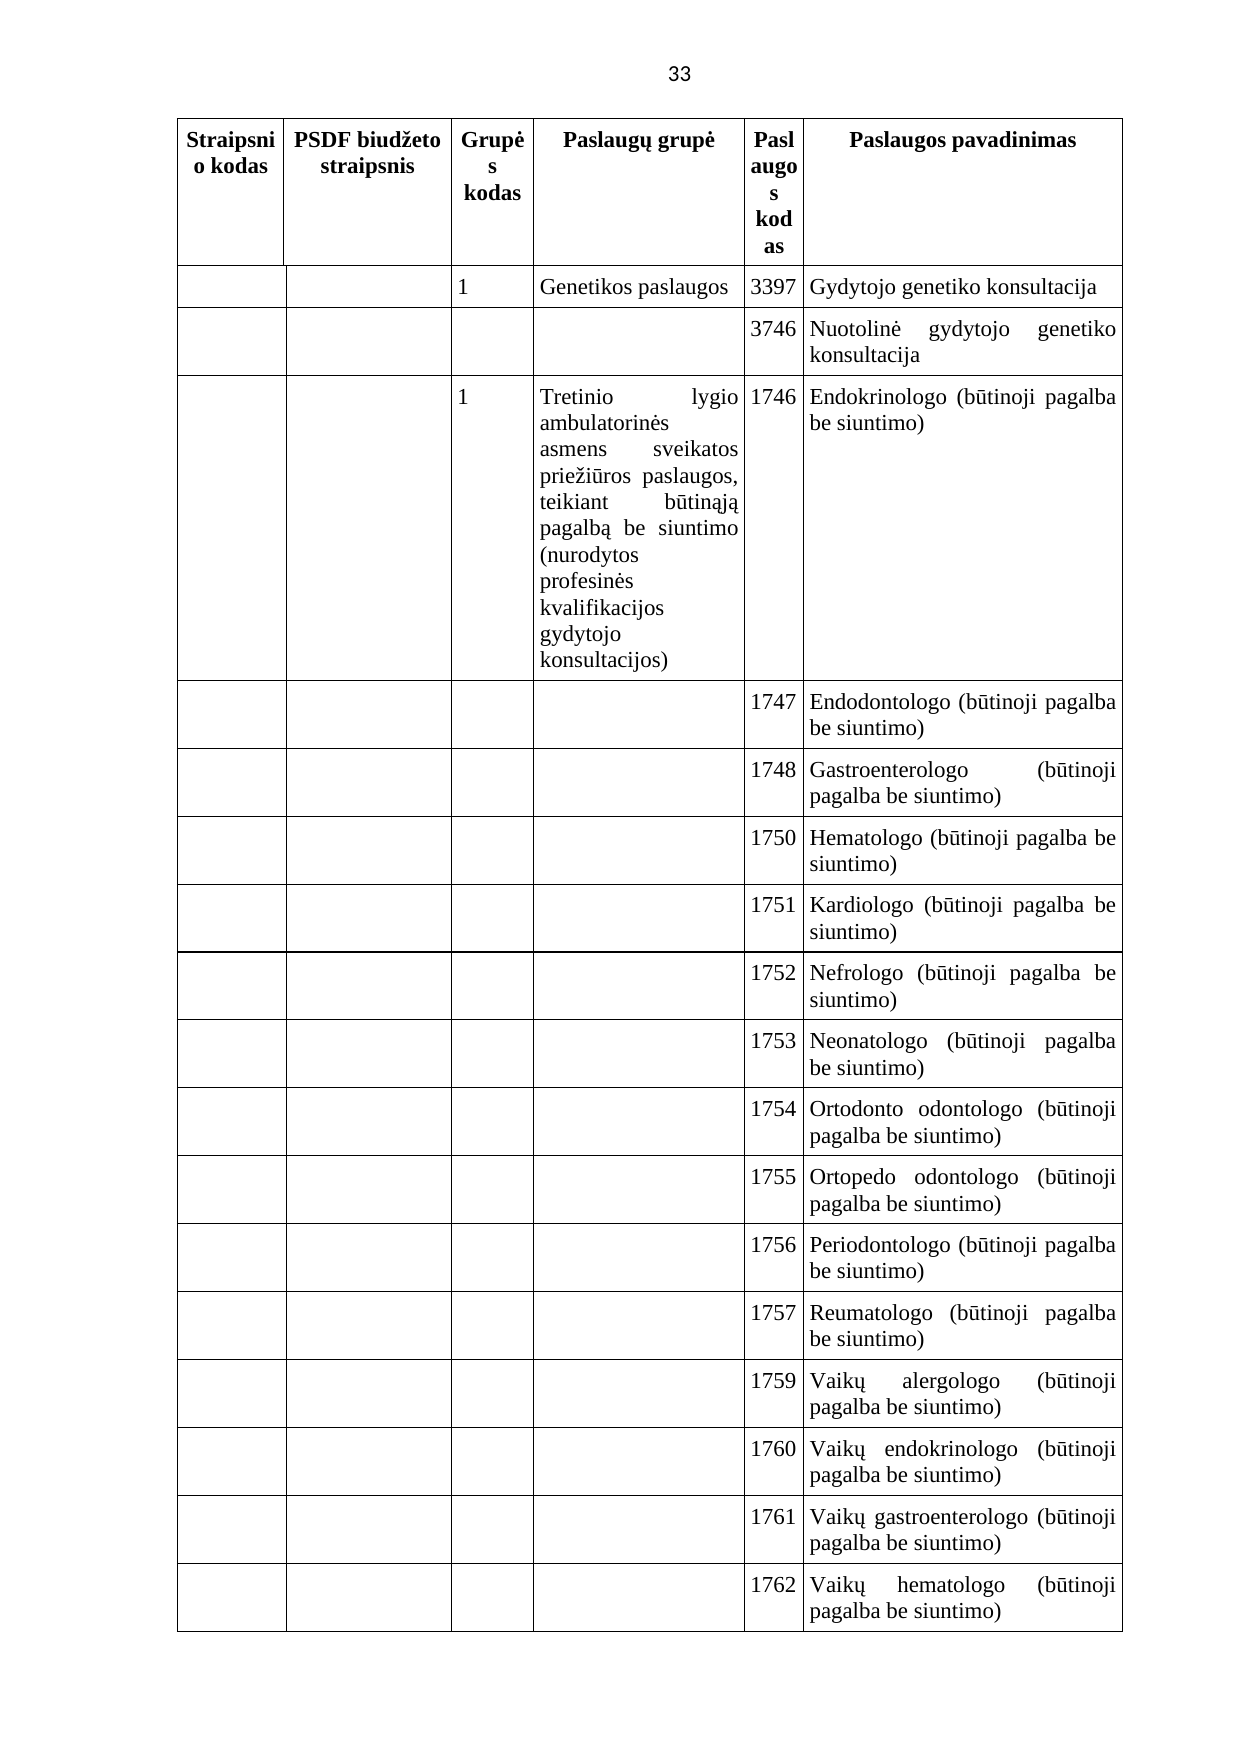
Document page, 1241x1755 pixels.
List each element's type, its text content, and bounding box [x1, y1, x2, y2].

table_cell [452, 1360, 533, 1427]
table_cell 1762 [745, 1564, 803, 1631]
table_cell [178, 1088, 286, 1155]
table_cell [287, 1360, 451, 1427]
table_cell [452, 749, 533, 816]
table_cell [178, 1292, 286, 1359]
table_cell [178, 885, 286, 951]
table_cell [178, 1020, 286, 1087]
table_header Paslaugos kodas [745, 119, 803, 265]
table_cell Vaikų hematologo (būtinoji pagalba be siuntimo) [804, 1564, 1122, 1631]
table_cell [178, 266, 286, 307]
table_cell [287, 1428, 451, 1495]
table_cell [287, 1156, 451, 1223]
table_cell [534, 1428, 744, 1495]
table_cell [178, 1428, 286, 1495]
table_cell Reumatologo (būtinoji pagalba be siuntimo) [804, 1292, 1122, 1359]
table_cell Vaikų endokrinologo (būtinoji pagalba be siuntimo) [804, 1428, 1122, 1495]
table_cell [287, 749, 451, 816]
table_cell [178, 953, 286, 1019]
table_header Paslaugos pavadinimas [804, 119, 1122, 265]
table_cell [534, 1224, 744, 1291]
table_cell 1752 [745, 953, 803, 1019]
table_cell [452, 1428, 533, 1495]
table_cell Nuotolinė gydytojo genetiko konsultacija [804, 308, 1122, 374]
table_cell [534, 749, 744, 816]
table_cell 1748 [745, 749, 803, 816]
table_cell [452, 1088, 533, 1155]
table_cell 1759 [745, 1360, 803, 1427]
table_cell [178, 817, 286, 883]
table_cell 3746 [745, 308, 803, 374]
table_cell [287, 953, 451, 1019]
table_cell 1751 [745, 885, 803, 951]
table_cell Ortodonto odontologo (būtinoji pagalba be siuntimo) [804, 1088, 1122, 1155]
table_cell [178, 376, 286, 680]
table_cell [287, 885, 451, 951]
table_cell [534, 885, 744, 951]
table_cell 1756 [745, 1224, 803, 1291]
table_cell [287, 266, 451, 307]
table_cell Gastroenterologo (būtinoji pagalba be siuntimo) [804, 749, 1122, 816]
table_cell Vaikų alergologo (būtinoji pagalba be siuntimo) [804, 1360, 1122, 1427]
table_cell 1750 [745, 817, 803, 883]
table_cell [534, 1020, 744, 1087]
table_header PSDF biudžeto straipsnis [284, 119, 451, 265]
table_cell Neonatologo (būtinoji pagalba be siuntimo) [804, 1020, 1122, 1087]
table_cell [534, 1156, 744, 1223]
table_cell Endodontologo (būtinoji pagalba be siuntimo) [804, 681, 1122, 748]
table_cell [534, 953, 744, 1019]
table_cell [534, 681, 744, 748]
table_cell [178, 1564, 286, 1631]
table_cell Gydytojo genetiko konsultacija [804, 266, 1122, 307]
table_cell [287, 1224, 451, 1291]
table_cell Tretinio lygio ambulatorinės asmens sveikatos priežiūros paslaugos, teikiant būtinąją pagalbą be siuntimo (nurodytos profesinės kvalifikacijos gydytojo konsultacijos) [534, 376, 744, 680]
table_cell [287, 1292, 451, 1359]
table_cell 1 [452, 266, 533, 307]
table_cell [452, 681, 533, 748]
table_cell [534, 1360, 744, 1427]
table_cell [287, 1496, 451, 1563]
table_header Paslaugų grupė [534, 119, 744, 265]
table_cell 1 [452, 376, 533, 680]
table_cell [534, 817, 744, 883]
table_cell Genetikos paslaugos [534, 266, 744, 307]
table_cell [178, 1360, 286, 1427]
table_cell Hematologo (būtinoji pagalba be siuntimo) [804, 817, 1122, 883]
table_header Grupės kodas [452, 119, 533, 265]
table_cell [452, 1020, 533, 1087]
table_cell [287, 681, 451, 748]
table_cell Endokrinologo (būtinoji pagalba be siuntimo) [804, 376, 1122, 680]
table_cell [452, 308, 533, 374]
table_cell [178, 749, 286, 816]
table_cell [452, 817, 533, 883]
table_cell 1761 [745, 1496, 803, 1563]
table_header Straipsnio kodas [178, 119, 283, 265]
table_cell [178, 1156, 286, 1223]
table_cell [534, 1496, 744, 1563]
table_cell Kardiologo (būtinoji pagalba be siuntimo) [804, 885, 1122, 951]
table_cell 1757 [745, 1292, 803, 1359]
table_cell [287, 1564, 451, 1631]
table_cell [452, 1224, 533, 1291]
table_cell 1760 [745, 1428, 803, 1495]
table_cell [452, 1496, 533, 1563]
table_cell 1747 [745, 681, 803, 748]
table_cell Ortopedo odontologo (būtinoji pagalba be siuntimo) [804, 1156, 1122, 1223]
table_cell [178, 681, 286, 748]
table_cell [287, 376, 451, 680]
table_cell [287, 817, 451, 883]
table_cell [534, 1088, 744, 1155]
table_cell Vaikų gastroenterologo (būtinoji pagalba be siuntimo) [804, 1496, 1122, 1563]
table_cell [452, 1156, 533, 1223]
table_cell 1754 [745, 1088, 803, 1155]
table_cell 3397 [745, 266, 803, 307]
table_cell [178, 1224, 286, 1291]
table_cell [452, 885, 533, 951]
table_cell [452, 1292, 533, 1359]
table_cell [534, 1564, 744, 1631]
table_cell [178, 308, 286, 374]
table_cell [287, 308, 451, 374]
table_cell 1755 [745, 1156, 803, 1223]
table_cell [534, 308, 744, 374]
table_cell [287, 1020, 451, 1087]
table_cell 1746 [745, 376, 803, 680]
table_cell [534, 1292, 744, 1359]
table_cell Periodontologo (būtinoji pagalba be siuntimo) [804, 1224, 1122, 1291]
table_cell [452, 1564, 533, 1631]
table_cell [178, 1496, 286, 1563]
table_cell [452, 953, 533, 1019]
table_cell 1753 [745, 1020, 803, 1087]
table_cell [287, 1088, 451, 1155]
table_cell Nefrologo (būtinoji pagalba be siuntimo) [804, 953, 1122, 1019]
